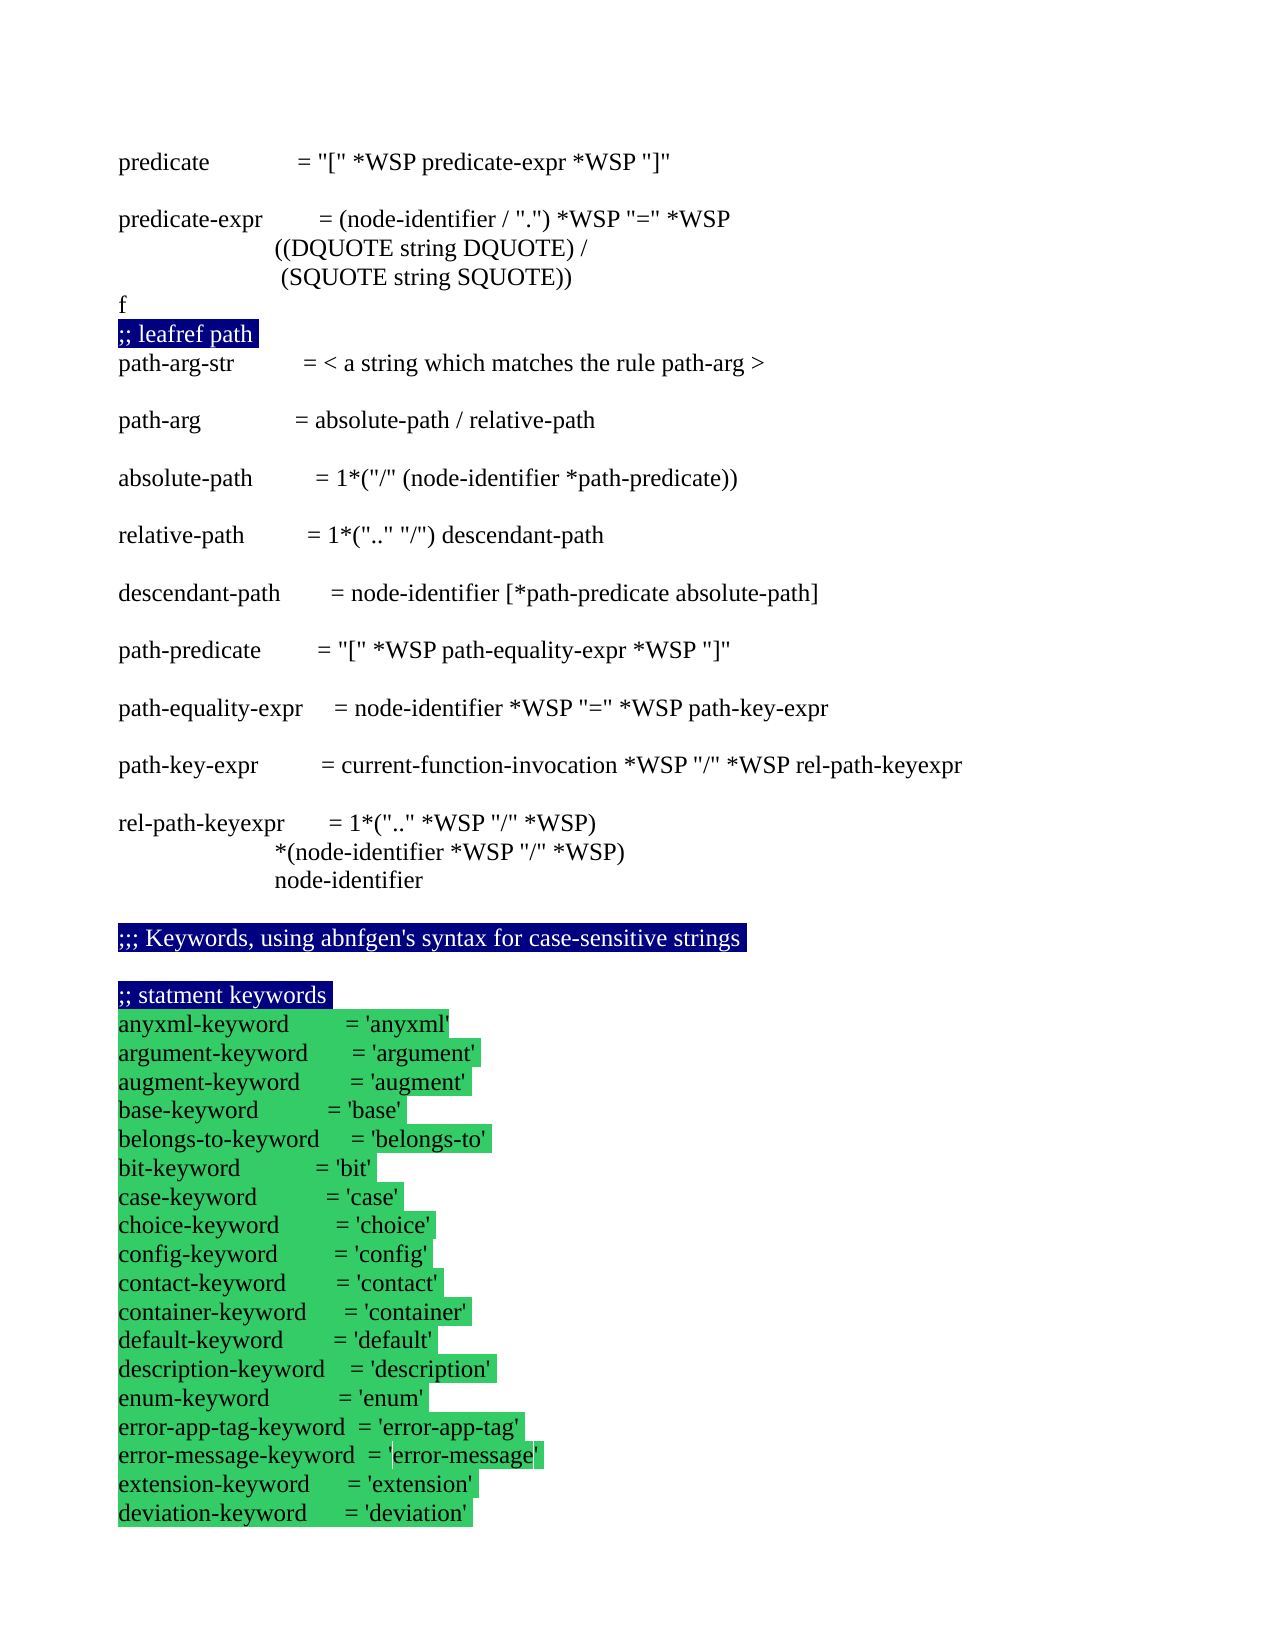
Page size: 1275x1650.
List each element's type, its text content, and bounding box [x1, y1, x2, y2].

text container-keyword = 'container' [118, 1297, 1157, 1326]
text descendant-path = node-identifier [*path-predicate absolute-path] [118, 578, 1157, 607]
text deviation-keyword = 'deviation' [118, 1498, 1157, 1527]
text choice-keyword = 'choice' [118, 1211, 1157, 1239]
text ;; leafref path [118, 319, 1157, 348]
text extension-keyword = 'extension' [118, 1469, 1157, 1498]
text base-keyword = 'base' [118, 1096, 1157, 1124]
text enum-keyword = 'enum' [118, 1383, 1157, 1412]
text predicate = "[" *WSP predicate-expr *WSP "]" [118, 147, 1157, 176]
text anyxml-keyword = 'anyxml' [118, 1009, 1157, 1038]
text path-arg = absolute-path / relative-path [118, 406, 1157, 434]
text *(node-identifier *WSP "/" *WSP) [118, 837, 1157, 866]
text contact-keyword = 'contact' [118, 1268, 1157, 1297]
text ;; statment keywords [118, 981, 1157, 1009]
text bit-keyword = 'bit' [118, 1153, 1157, 1182]
text path-predicate = "[" *WSP path-equality-expr *WSP "]" [118, 636, 1157, 664]
text ((DQUOTE string DQUOTE) / [118, 233, 1157, 262]
text path-arg-str = < a string which matches the rule path-arg > [118, 348, 1157, 377]
text path-key-expr = current-function-invocation *WSP "/" *WSP rel-path-keyexpr [118, 751, 1157, 779]
text (SQUOTE string SQUOTE)) [118, 262, 1157, 291]
text relative-path = 1*(".." "/") descendant-path [118, 521, 1157, 549]
text error-app-tag-keyword = 'error-app-tag' [118, 1412, 1157, 1441]
text config-keyword = 'config' [118, 1239, 1157, 1268]
text default-keyword = 'default' [118, 1326, 1157, 1354]
text f [118, 291, 1157, 319]
text case-keyword = 'case' [118, 1182, 1157, 1211]
text node-identifier [118, 866, 1157, 894]
text augment-keyword = 'augment' [118, 1067, 1157, 1096]
text ;;; Keywords, using abnfgen's syntax for case-sensitive strings [118, 923, 1157, 952]
text path-equality-expr = node-identifier *WSP "=" *WSP path-key-expr [118, 693, 1157, 722]
text absolute-path = 1*("/" (node-identifier *path-predicate)) [118, 463, 1157, 492]
text predicate-expr = (node-identifier / ".") *WSP "=" *WSP [118, 204, 1157, 233]
text belongs-to-keyword = 'belongs-to' [118, 1124, 1157, 1153]
text description-keyword = 'description' [118, 1354, 1157, 1383]
text rel-path-keyexpr = 1*(".." *WSP "/" *WSP) [118, 808, 1157, 837]
text argument-keyword = 'argument' [118, 1038, 1157, 1067]
text error-message-keyword = 'error-message' [118, 1441, 1157, 1469]
